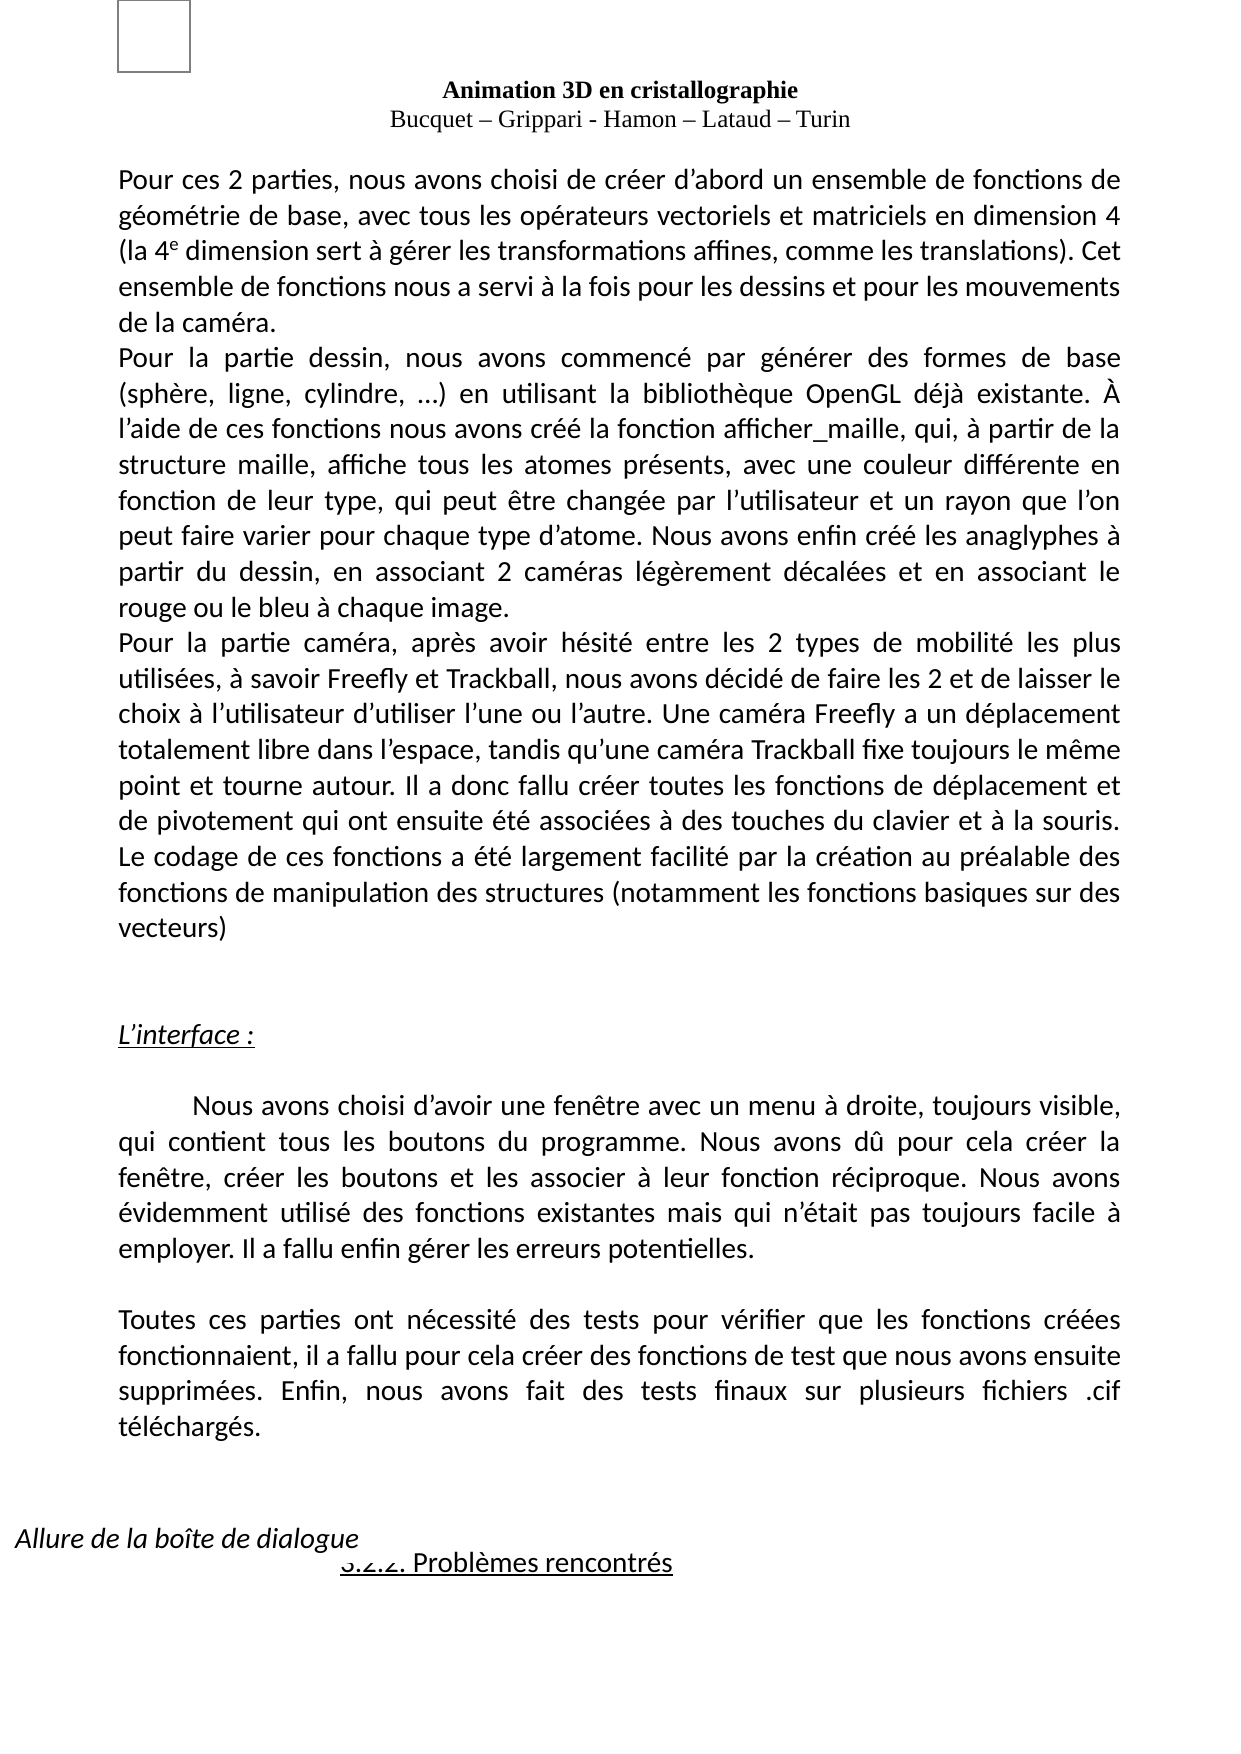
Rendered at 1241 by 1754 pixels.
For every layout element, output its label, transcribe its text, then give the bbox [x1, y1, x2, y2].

text Allure de la boîte de dialogue [15, 1520, 387, 1556]
text Toutes ces parties ont nécessité des tests pour vérifier que les fonctions créées fonctionnaient, il a fallu pour cela créer des fonctions de test que nous avons ensuite supprimées. Enfin, nous avons fait des tests finaux sur plusieurs fichiers .cif téléchargés. [118, 1301, 1122, 1444]
text Pour la partie caméra, après avoir hésité entre les 2 types de mobilité les plus utilisées, à savoir Freefly et Trackball, nous avons décidé de faire les 2 et de laisser le choix à l’utilisateur d’utiliser l’une ou l’autre. Une caméra Freefly a un déplacement totalement libre dans l’espace, tandis qu’une caméra Trackball fixe toujours le même point et tourne autour. Il a donc fallu créer toutes les fonctions de déplacement et de pivotement qui ont ensuite été associées à des touches du clavier et à la souris. Le codage de ces fonctions a été largement facilité par la création au préalable des fonctions de manipulation des structures (notamment les fonctions basiques sur des vecteurs) [118, 624, 1122, 945]
text Pour ces 2 parties, nous avons choisi de créer d’abord un ensemble de fonctions de géométrie de base, avec tous les opérateurs vectoriels et matriciels en dimension 4 (la 4e dimension sert à gérer les transformations affines, comme les translations). Cet ensemble de fonctions nous a servi à la fois pour les dessins et pour les mouvements de la caméra. [118, 161, 1122, 339]
text 3.2.2. Problèmes rencontrés [118, 1544, 1122, 1579]
text Nous avons choisi d’avoir une fenêtre avec un menu à droite, toujours visible, qui contient tous les boutons du programme. Nous avons dû pour cela créer la fenêtre, créer les boutons et les associer à leur fonction réciproque. Nous avons évidemment utilisé des fonctions existantes mais qui n’était pas toujours facile à employer. Il a fallu enfin gérer les erreurs potentielles. [118, 1087, 1122, 1266]
text Pour la partie dessin, nous avons commencé par générer des formes de base (sphère, ligne, cylindre, …) en utilisant la bibliothèque OpenGL déjà existante. À l’aide de ces fonctions nous avons créé la fonction afficher_maille, qui, à partir de la structure maille, affiche tous les atomes présents, avec une couleur différente en fonction de leur type, qui peut être changée par l’utilisateur et un rayon que l’on peut faire varier pour chaque type d’atome. Nous avons enfin créé les anaglyphes à partir du dessin, en associant 2 caméras légèrement décalées et en associant le rouge ou le bleu à chaque image. [118, 339, 1122, 624]
text L’interface : [118, 1016, 1122, 1052]
